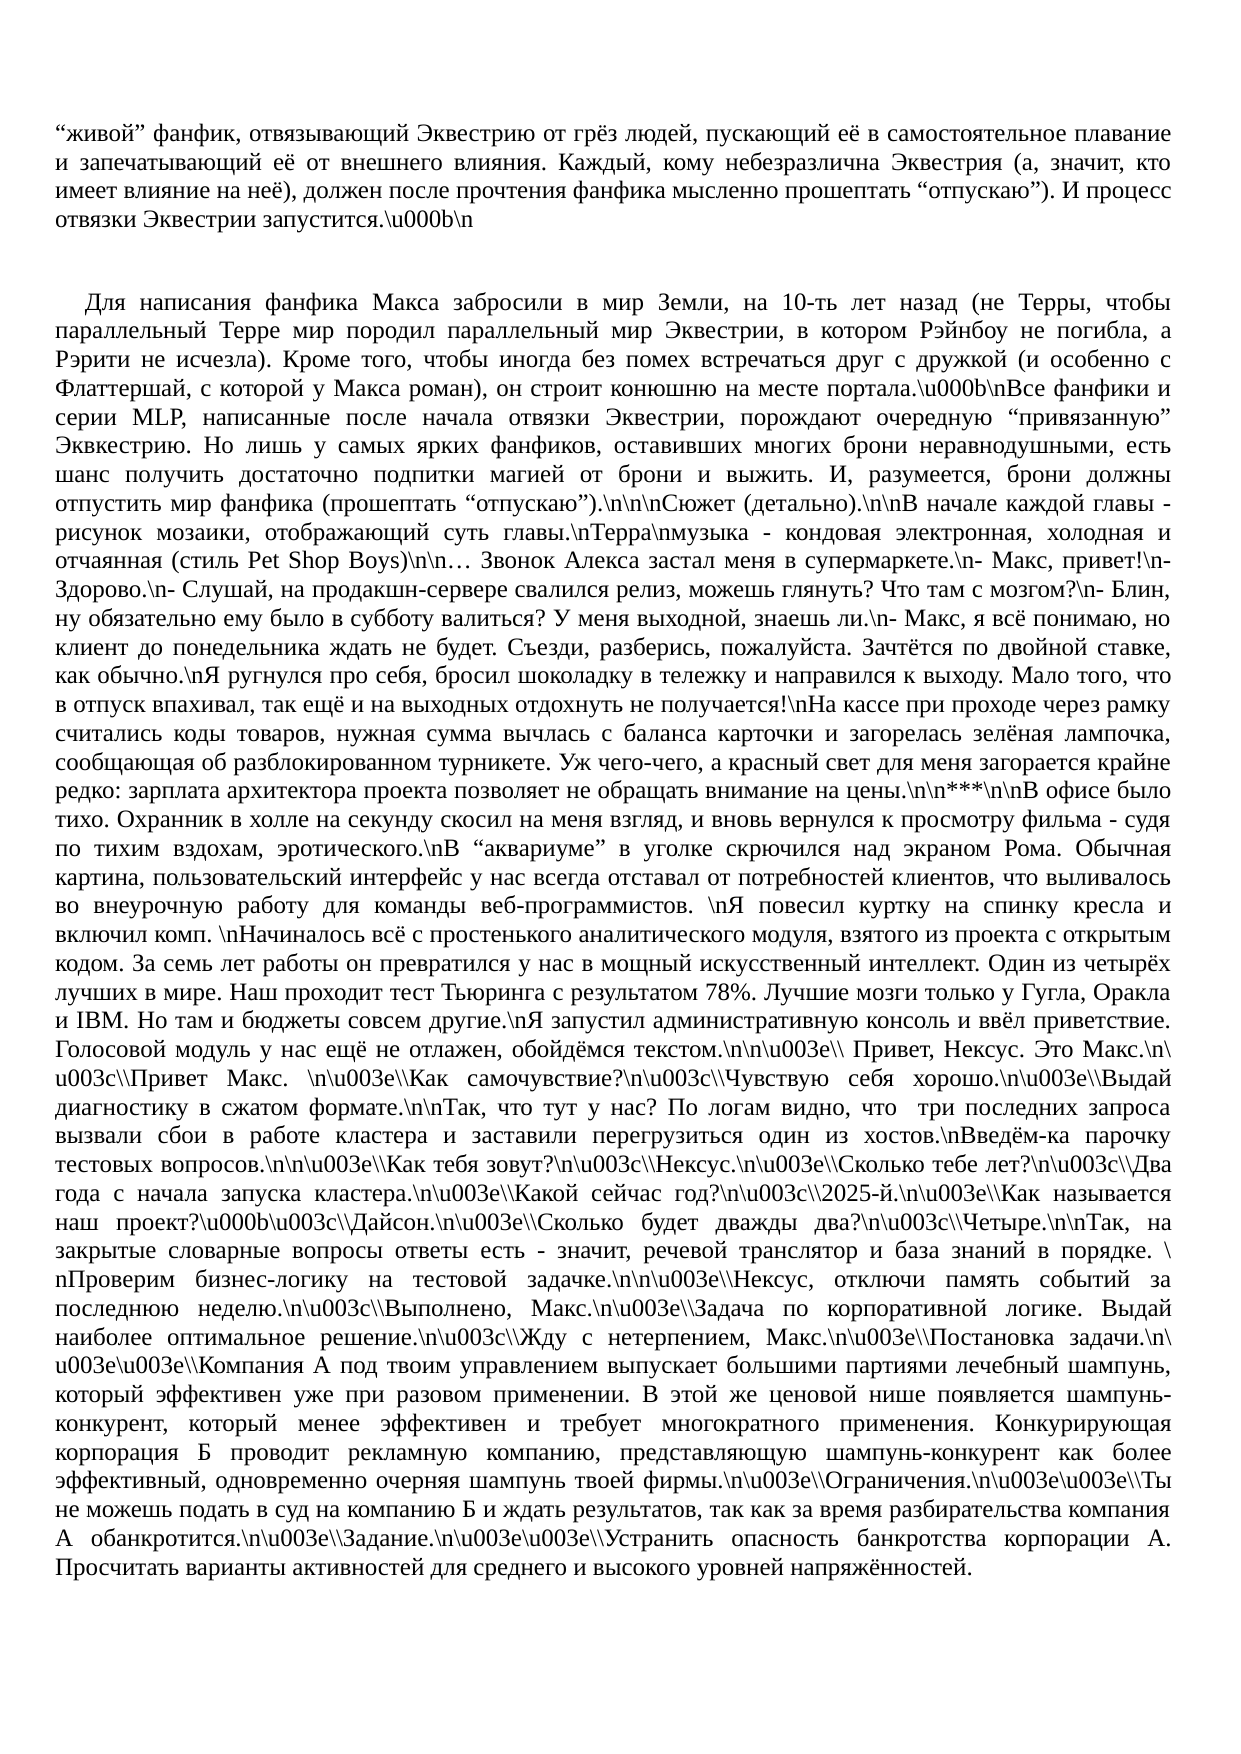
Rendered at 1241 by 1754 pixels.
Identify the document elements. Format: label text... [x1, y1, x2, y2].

text “живой” фанфик, отвязывающий Эквестрию от грёз людей, пускающий её в самостоятельное плавание и запечатывающий её от внешнего влияния. Каждый, кому небезразлична Эквестрия (а, значит, кто имеет влияние на неё), должен после прочтения фанфика мысленно прошептать “отпускаю”). И процесс отвязки Эквестрии запустится.\u000b\n [55, 118, 1172, 233]
text Для написания фанфика Макса забросили в мир Земли, на 10-ть лет назад (не Терры, чтобы параллельный Терре мир породил параллельный мир Эквестрии, в котором Рэйнбоу не погибла, а Рэрити не исчезла). Кроме того, чтобы иногда без помех встречаться друг с дружкой (и особенно с Флаттершай, с которой у Макса роман), он строит конюшню на месте портала.\u000b\nВсе фанфики и серии MLP, написанные после начала отвязки Эквестрии, порождают очередную “привязанную” Эквкестрию. Но лишь у самых ярких фанфиков, оставивших многих брони неравнодушными, есть шанс получить достаточно подпитки магией от брони и выжить. И, разумеется, брони должны отпустить мир фанфика (прошептать “отпускаю”).\n\n\nСюжет (детально).\n\nВ начале каждой главы - рисунок мозаики, отображающий суть главы.\nТерра\nмузыка - кондовая электронная, холодная и отчаянная (стиль Pet Shop Boys)\n\n… Звонок Алекса застал меня в супермаркете.\n- Макс, привет!\n- Здорово.\n- Слушай, на продакшн-сервере свалился релиз, можешь глянуть? Что там с мозгом?\n- Блин, ну обязательно ему было в субботу валиться? У меня выходной, знаешь ли.\n- Макс, я всё понимаю, но клиент до понедельника ждать не будет. Съезди, разберись, пожалуйста. Зачтётся по двойной ставке, как обычно.\nЯ ругнулся про себя, бросил шоколадку в тележку и направился к выходу. Мало того, что в отпуск впахивал, так ещё и на выходных отдохнуть не получается!\nНа кассе при проходе через рамку считались коды товаров, нужная сумма вычлась с баланса карточки и загорелась зелёная лампочка, сообщающая об разблокированном турникете. Уж чего-чего, а красный свет для меня загорается крайне редко: зарплата архитектора проекта позволяет не обращать внимание на цены.\n\n***\n\nВ офисе было тихо. Охранник в холле на секунду скосил на меня взгляд, и вновь вернулся к просмотру фильма - судя по тихим вздохам, эротического.\nВ “аквариуме” в уголке скрючился над экраном Рома. Обычная картина, пользовательский интерфейс у нас всегда отставал от потребностей клиентов, что выливалось во внеурочную работу для команды веб-программистов. \nЯ повесил куртку на спинку кресла и включил комп. \nНачиналось всё с простенького аналитического модуля, взятого из проекта с открытым кодом. За семь лет работы он превратился у нас в мощный искусственный интеллект. Один из четырёх лучших в мире. Наш проходит тест Тьюринга с результатом 78%. Лучшие мозги только у Гугла, Оракла и IBM. Но там и бюджеты совсем другие.\nЯ запустил административную консоль и ввёл приветствие. Голосовой модуль у нас ещё не отлажен, обойдёмся текстом.\n\n\u003e\\ Привет, Нексус. Это Макс.\n\u003c\\Привет Макс. \n\u003e\\Как самочувствие?\n\u003c\\Чувствую себя хорошо.\n\u003e\\Выдай диагностику в сжатом формате.\n\nТак, что тут у нас? По логам видно, что три последних запроса вызвали сбои в работе кластера и заставили перегрузиться один из хостов.\nВведём-ка парочку тестовых вопросов.\n\n\u003e\\Как тебя зовут?\n\u003c\\Нексус.\n\u003e\\Сколько тебе лет?\n\u003c\\Два года с начала запуска кластера.\n\u003e\\Какой сейчас год?\n\u003c\\2025-й.\n\u003e\\Как называется наш проект?\u000b\u003c\\Дайсон.\n\u003e\\Сколько будет дважды два?\n\u003c\\Четыре.\n\nТак, на закрытые словарные вопросы ответы есть - значит, речевой транслятор и база знаний в порядке. \nПроверим бизнес-логику на тестовой задачке.\n\n\u003e\\Нексус, отключи память событий за последнюю неделю.\n\u003c\\Выполнено, Макс.\n\u003e\\Задача по корпоративной логике. Выдай наиболее оптимальное решение.\n\u003c\\Жду с нетерпением, Макс.\n\u003e\\Постановка задачи.\n\u003e\u003e\\Компания А под твоим управлением выпускает большими партиями лечебный шампунь, который эффективен уже при разовом применении. В этой же ценовой нише появляется шампунь-конкурент, который менее эффективен и требует многократного применения. Конкурирующая корпорация Б проводит рекламную компанию, представляющую шампунь-конкурент как более эффективный, одновременно очерняя шампунь твоей фирмы.\n\u003e\\Ограничения.\n\u003e\u003e\\Ты не можешь подать в суд на компанию Б и ждать результатов, так как за время разбирательства компания А обанкротится.\n\u003e\\Задание.\n\u003e\u003e\\Устранить опасность банкротства корпорации А. Просчитать варианты активностей для среднего и высокого уровней напряжённостей. [55, 287, 1172, 1581]
